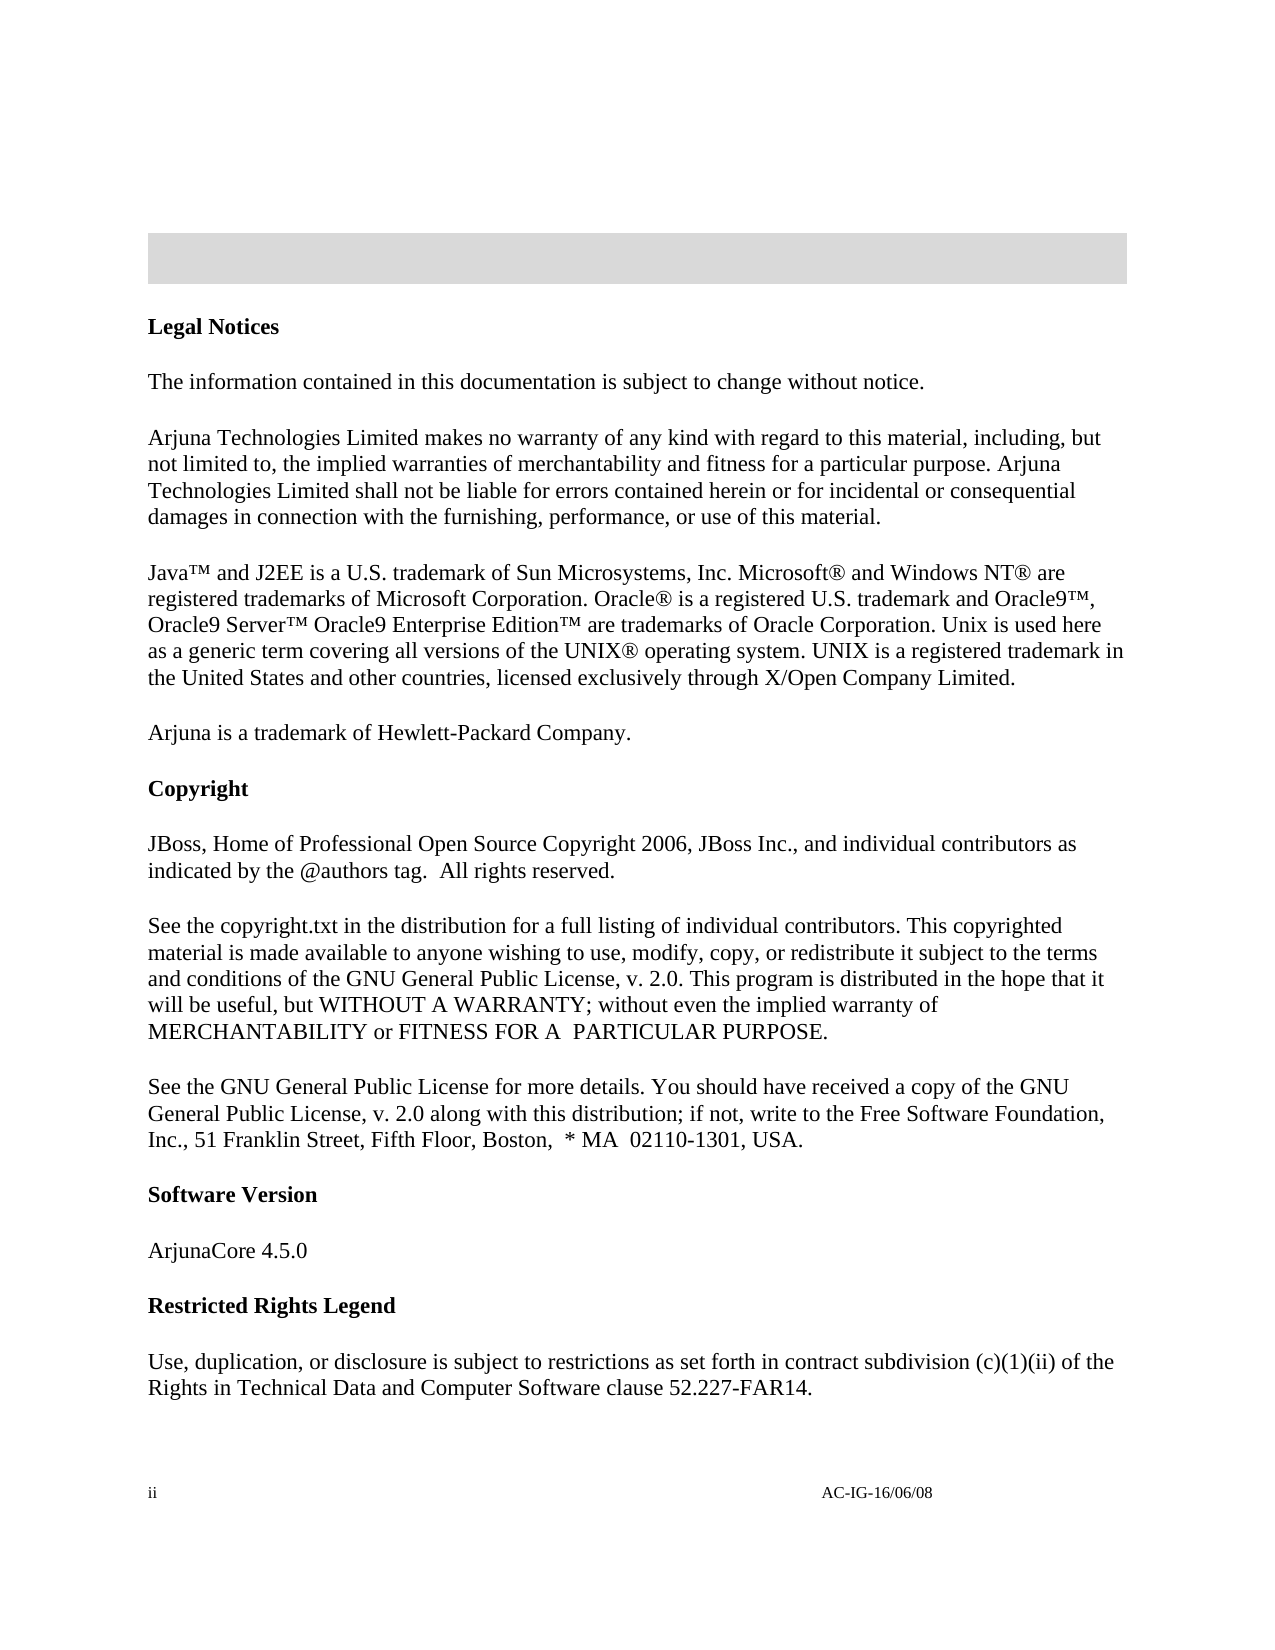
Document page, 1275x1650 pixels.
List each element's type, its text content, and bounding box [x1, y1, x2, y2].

text Use, duplication, or disclosure is subject to restrictions as set forth in contract subdivision (c)(1)(ii) of the Rights in Technical Data and Computer Software clause 52.227-FAR14. [148, 1348, 1127, 1401]
text The information contained in this documentation is subject to change without notice. [148, 368, 1127, 395]
text Arjuna Technologies Limited makes no warranty of any kind with regard to this material, including, but not limited to, the implied warranties of merchantability and fitness for a particular purpose. Arjuna Technologies Limited shall not be liable for errors contained herein or for incidental or consequential damages in connection with the furnishing, performance, or use of this material. [148, 424, 1127, 529]
text Restricted Rights Legend [148, 1293, 1127, 1319]
text JBoss, Home of Professional Open Source Copyright 2006, JBoss Inc., and individual contributors as indicated by the @authors tag. All rights reserved. [148, 831, 1127, 883]
text See the copyright.txt in the distribution for a full listing of individual contributors. This copyrighted material is made available to anyone wishing to use, modify, copy, or redistribute it subject to the terms and conditions of the GNU General Public License, v. 2.0. This program is distributed in the hope that it will be useful, but WITHOUT A WARRANTY; without even the implied warranty of MERCHANTABILITY or FITNESS FOR A PARTICULAR PURPOSE. [148, 912, 1127, 1044]
text Copyright [148, 775, 1127, 801]
text See the GNU General Public License for more details. You should have received a copy of the GNU General Public License, v. 2.0 along with this distribution; if not, write to the Free Software Foundation, Inc., 51 Franklin Street, Fifth Floor, Boston, * MA 02110-1301, USA. [148, 1073, 1127, 1152]
text Arjuna is a trademark of Hewlett-Packard Company. [148, 719, 1127, 746]
text Java™ and J2EE is a U.S. trademark of Sun Microsystems, Inc. Microsoft® and Windows NT® are registered trademarks of Microsoft Corporation. Oracle® is a registered U.S. trademark and Oracle9™, Oracle9 Server™ Oracle9 Enterprise Edition™ are trademarks of Oracle Corporation. Unix is used here as a generic term covering all versions of the UNIX® operating system. UNIX is a registered trademark in the United States and other countries, licensed exclusively through X/Open Company Limited. [148, 558, 1127, 690]
text Software Version [148, 1182, 1127, 1208]
text Legal Notices [148, 313, 1127, 339]
text ArjunaCore 4.5.0 [148, 1237, 1127, 1263]
